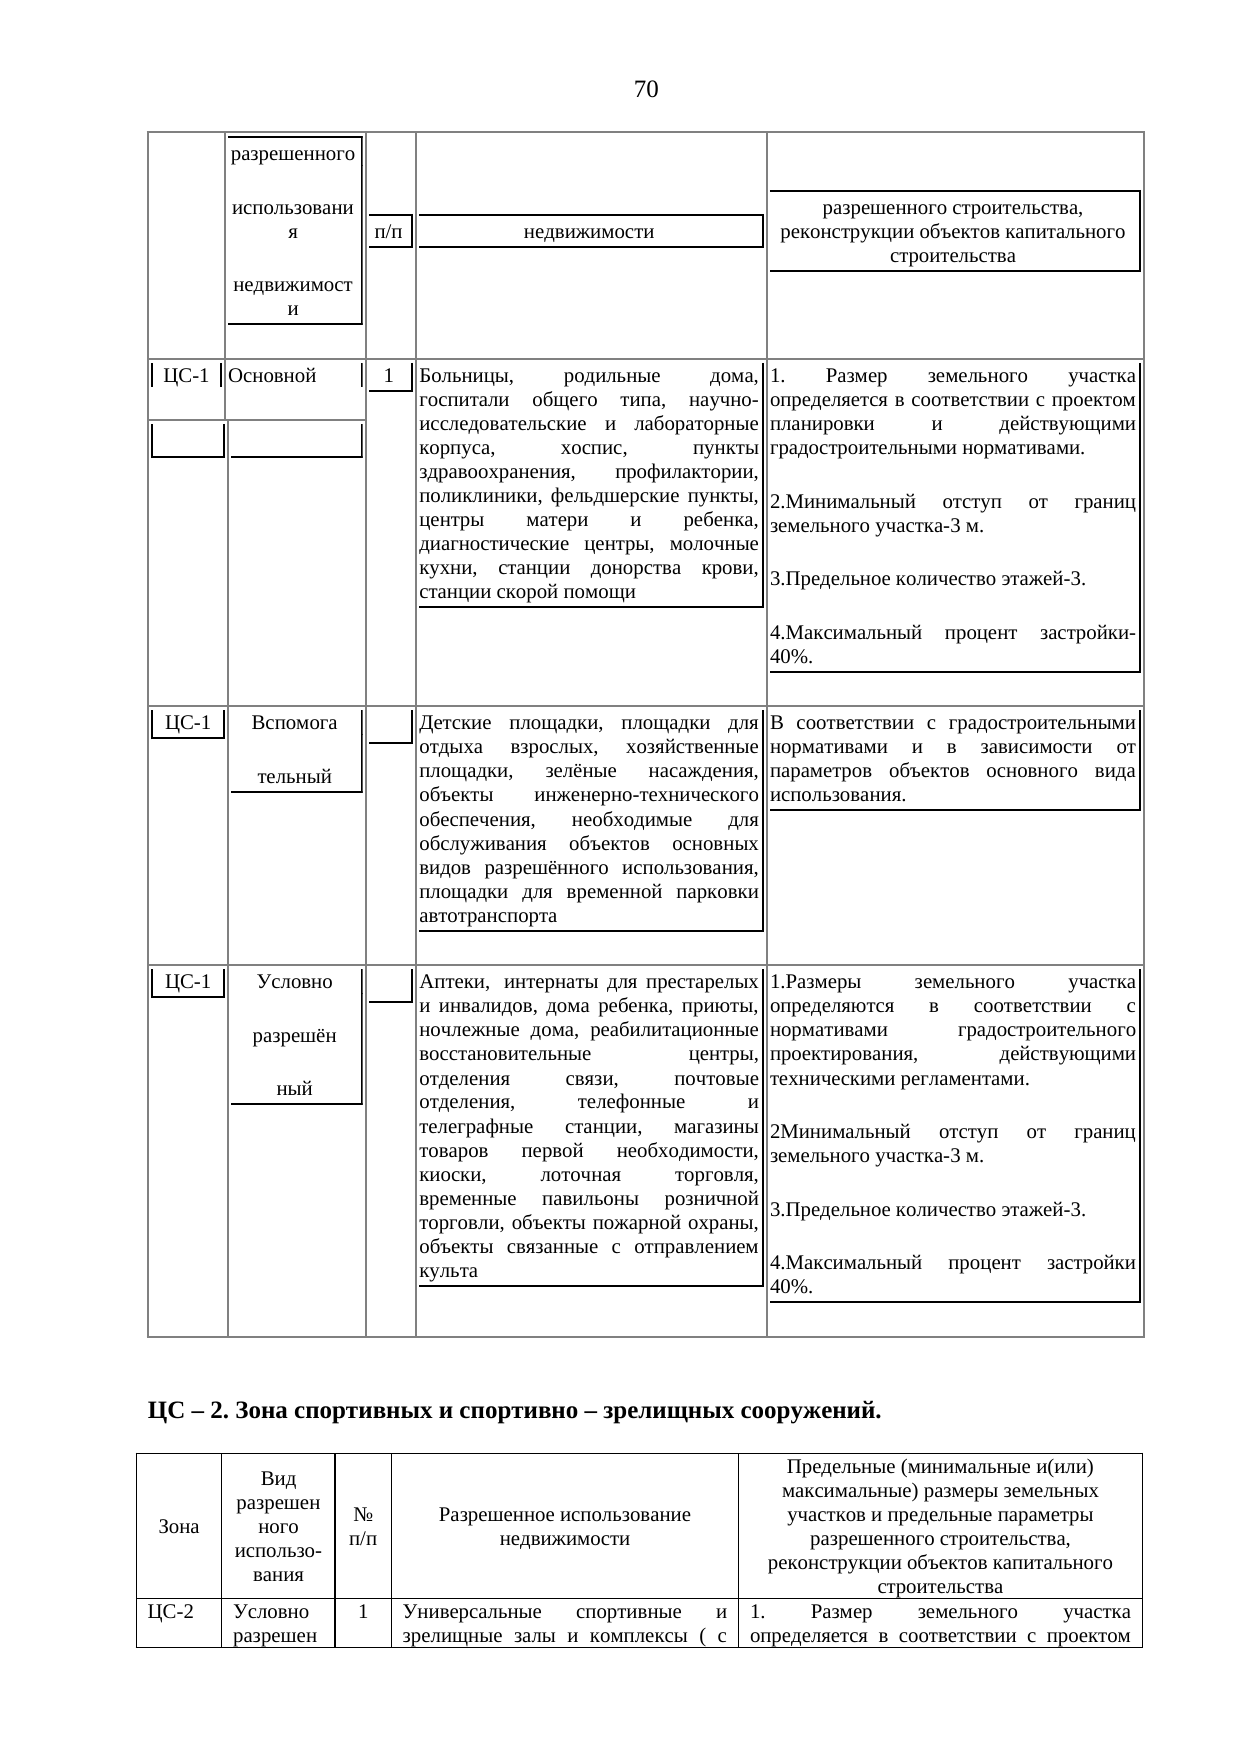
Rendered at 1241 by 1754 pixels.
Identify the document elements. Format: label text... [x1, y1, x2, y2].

table_header п/п [367, 133, 415, 358]
table_cell ЦС-1 [149, 707, 227, 964]
text ЦС – 2. Зона спортивных и спортивно – зрелищных сооружений. [148, 1395, 1144, 1424]
table_cell 1 [336, 1599, 391, 1647]
table_header Разрешенное использование недвижимости [392, 1454, 738, 1598]
table_header [149, 133, 224, 358]
table_header недвижимости [417, 133, 766, 358]
table_cell Вспомога тельный [229, 707, 365, 964]
table_cell 1. Размер земельного участка определяется в соответствии с проектом [739, 1599, 1142, 1647]
table_header Вид разрешенного использо- вания [222, 1454, 334, 1598]
table_cell Основной [226, 360, 365, 419]
table_header № п/п [336, 1454, 391, 1598]
table_header Зона [137, 1454, 221, 1598]
table_header разрешенного строительства, реконструкции объектов капитального строительства [768, 133, 1143, 358]
table_cell [149, 421, 227, 705]
table_cell ЦС-1 [149, 966, 227, 1336]
table_cell [367, 707, 415, 964]
table_header Предельные (минимальные и(или) максимальные) размеры земельных участков и предельные параметры разрешенного строительства, реконструкции объектов капитального строительства [739, 1454, 1142, 1598]
table_cell Условно разрешён ный [229, 966, 365, 1336]
table_cell Универсальные спортивные и зрелищные залы и комплексы ( с [392, 1599, 738, 1647]
table_cell ЦС-2 [137, 1599, 221, 1647]
table_cell 1 [367, 360, 415, 705]
table_cell Аптеки, интернаты для престарелых и инвалидов, дома ребенка, приюты, ночлежные дома, реабилитационные восстановительные центры, отделения связи, почтовые отделения, телефонные и телеграфные станции, магазины товаров первой необходимости, киоски, лоточная торговля, временные павильоны розничной торговли, объекты пожарной охраны, объекты связанные с отправлением культа [417, 966, 766, 1336]
table_cell [367, 966, 415, 1336]
table_cell В соответствии с градостроительными нормативами и в зависимости от параметров объектов основного вида использования. [768, 707, 1143, 964]
table_cell Детские площадки, площадки для отдыха взрослых, хозяйственные площадки, зелёные насаждения, объекты инженерно-технического обеспечения, необходимые для обслуживания объектов основных видов разрешённого использования, площадки для временной парковки автотранспорта [417, 707, 766, 964]
table_cell 1.Размеры земельного участка определяются в соответствии с нормативами градостроительного проектирования, действующими техническими регламентами. 2Минимальный отступ от границ земельного участка-3 м. 3.Предельное количество этажей-3. 4.Максимальный процент застройки 40%. [768, 966, 1143, 1336]
table_cell 1. Размер земельного участка определяется в соответствии с проектом планировки и действующими градостроительными нормативами. 2.Минимальный отступ от границ земельного участка-3 м. 3.Предельное количество этажей-3. 4.Максимальный процент застройки-40%. [768, 360, 1143, 705]
table_cell Больницы, родильные дома, госпитали общего типа, научно-исследовательские и лабораторные корпуса, хоспис, пункты здравоохранения, профилактории, поликлиники, фельдшерские пункты, центры матери и ребенка, диагностические центры, молочные кухни, станции донорства крови, станции скорой помощи [417, 360, 766, 705]
table_cell [229, 421, 365, 705]
table_cell Условно разрешен- [222, 1599, 334, 1647]
table_cell ЦС-1 [149, 360, 224, 419]
table_header разрешенного использования недвижимости [226, 133, 365, 358]
